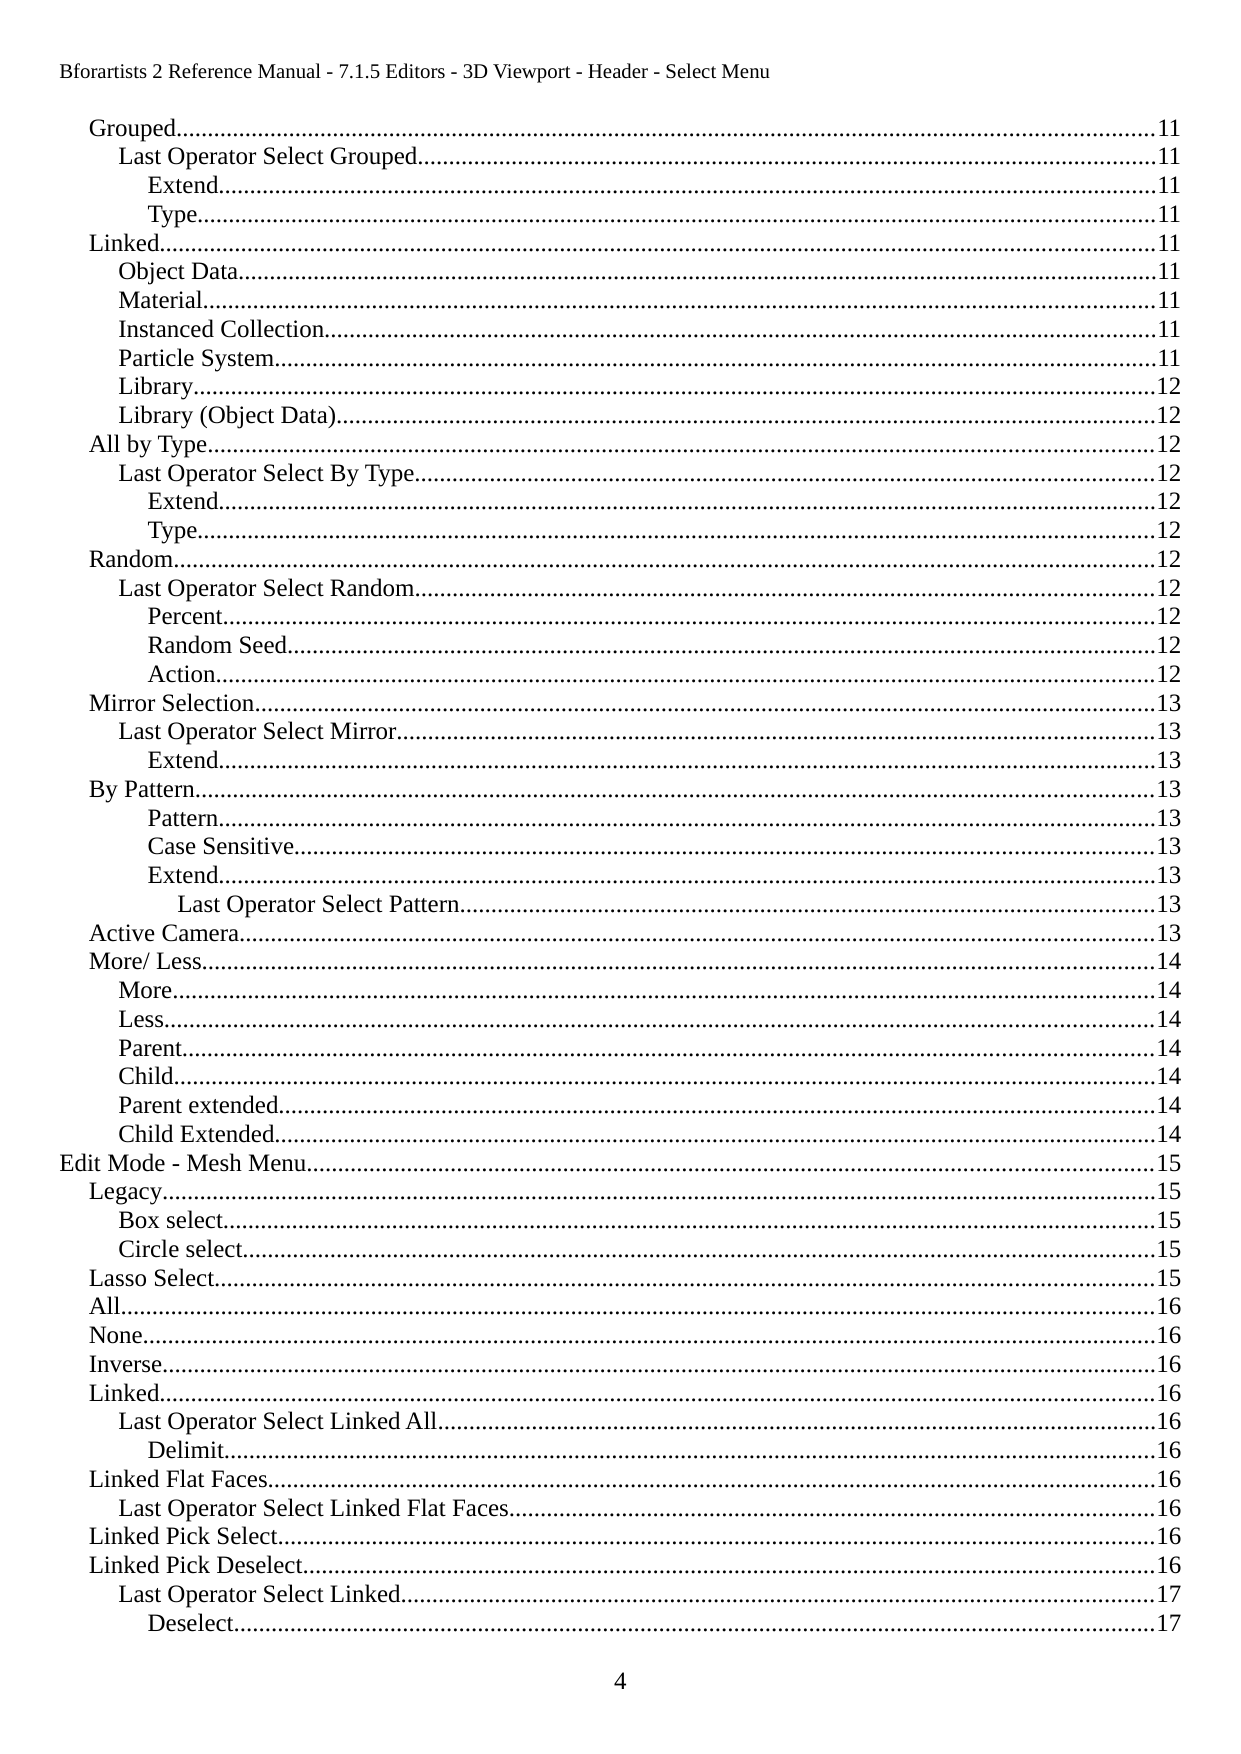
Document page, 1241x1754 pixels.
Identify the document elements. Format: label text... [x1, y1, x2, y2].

text Last Operator Select Pattern 13 [177, 889, 1181, 918]
text Legacy 15 [88, 1176, 1181, 1205]
text Deselect 17 [147, 1608, 1181, 1636]
text Extend 13 [147, 745, 1181, 774]
text Library (Object Data) 12 [118, 400, 1181, 429]
text Last Operator Select By Type 12 [118, 458, 1181, 486]
text Child Extended 14 [118, 1119, 1181, 1148]
text Random 12 [88, 544, 1181, 573]
text Parent 14 [118, 1033, 1181, 1061]
text More 14 [118, 975, 1181, 1004]
text Less 14 [118, 1004, 1181, 1033]
text Last Operator Select Grouped 11 [118, 141, 1181, 170]
text Object Data 11 [118, 256, 1181, 285]
text More/ Less 14 [88, 946, 1181, 975]
text Last Operator Select Mirror 13 [118, 716, 1181, 745]
text None 16 [88, 1320, 1181, 1349]
text Inverse 16 [88, 1349, 1181, 1378]
text By Pattern 13 [88, 774, 1181, 803]
text Circle select 15 [118, 1234, 1181, 1263]
text Box select 15 [118, 1205, 1181, 1234]
text Particle System 11 [118, 343, 1181, 371]
text Parent extended 14 [118, 1090, 1181, 1119]
text Type 11 [147, 199, 1181, 228]
text Delimit 16 [147, 1435, 1181, 1464]
text Linked 16 [88, 1378, 1181, 1406]
text Last Operator Select Linked Flat Faces 16 [118, 1493, 1181, 1521]
text All 16 [88, 1291, 1181, 1320]
text Extend 12 [147, 486, 1181, 515]
text Case Sensitive 13 [147, 831, 1181, 860]
text Extend 11 [147, 170, 1181, 199]
text Type 12 [147, 515, 1181, 544]
text Linked 11 [88, 228, 1181, 256]
text Action 12 [147, 659, 1181, 688]
text Random Seed 12 [147, 630, 1181, 659]
text Mirror Selection 13 [88, 688, 1181, 716]
text All by Type 12 [88, 429, 1181, 458]
text Material 11 [118, 285, 1181, 314]
text Pattern 13 [147, 803, 1181, 831]
text Last Operator Select Linked 17 [118, 1579, 1181, 1608]
text Grouped 11 [88, 113, 1181, 141]
text Instanced Collection 11 [118, 314, 1181, 343]
text Last Operator Select Linked All 16 [118, 1406, 1181, 1435]
text Linked Flat Faces 16 [88, 1464, 1181, 1493]
text Lasso Select 15 [88, 1263, 1181, 1291]
text Linked Pick Select 16 [88, 1521, 1181, 1550]
text Percent 12 [147, 601, 1181, 630]
text Library 12 [118, 371, 1181, 400]
text Active Camera 13 [88, 918, 1181, 946]
text Last Operator Select Random 12 [118, 573, 1181, 601]
text Edit Mode - Mesh Menu 15 [59, 1148, 1181, 1176]
text Extend 13 [147, 860, 1181, 889]
text Linked Pick Deselect 16 [88, 1550, 1181, 1579]
text Child 14 [118, 1061, 1181, 1090]
